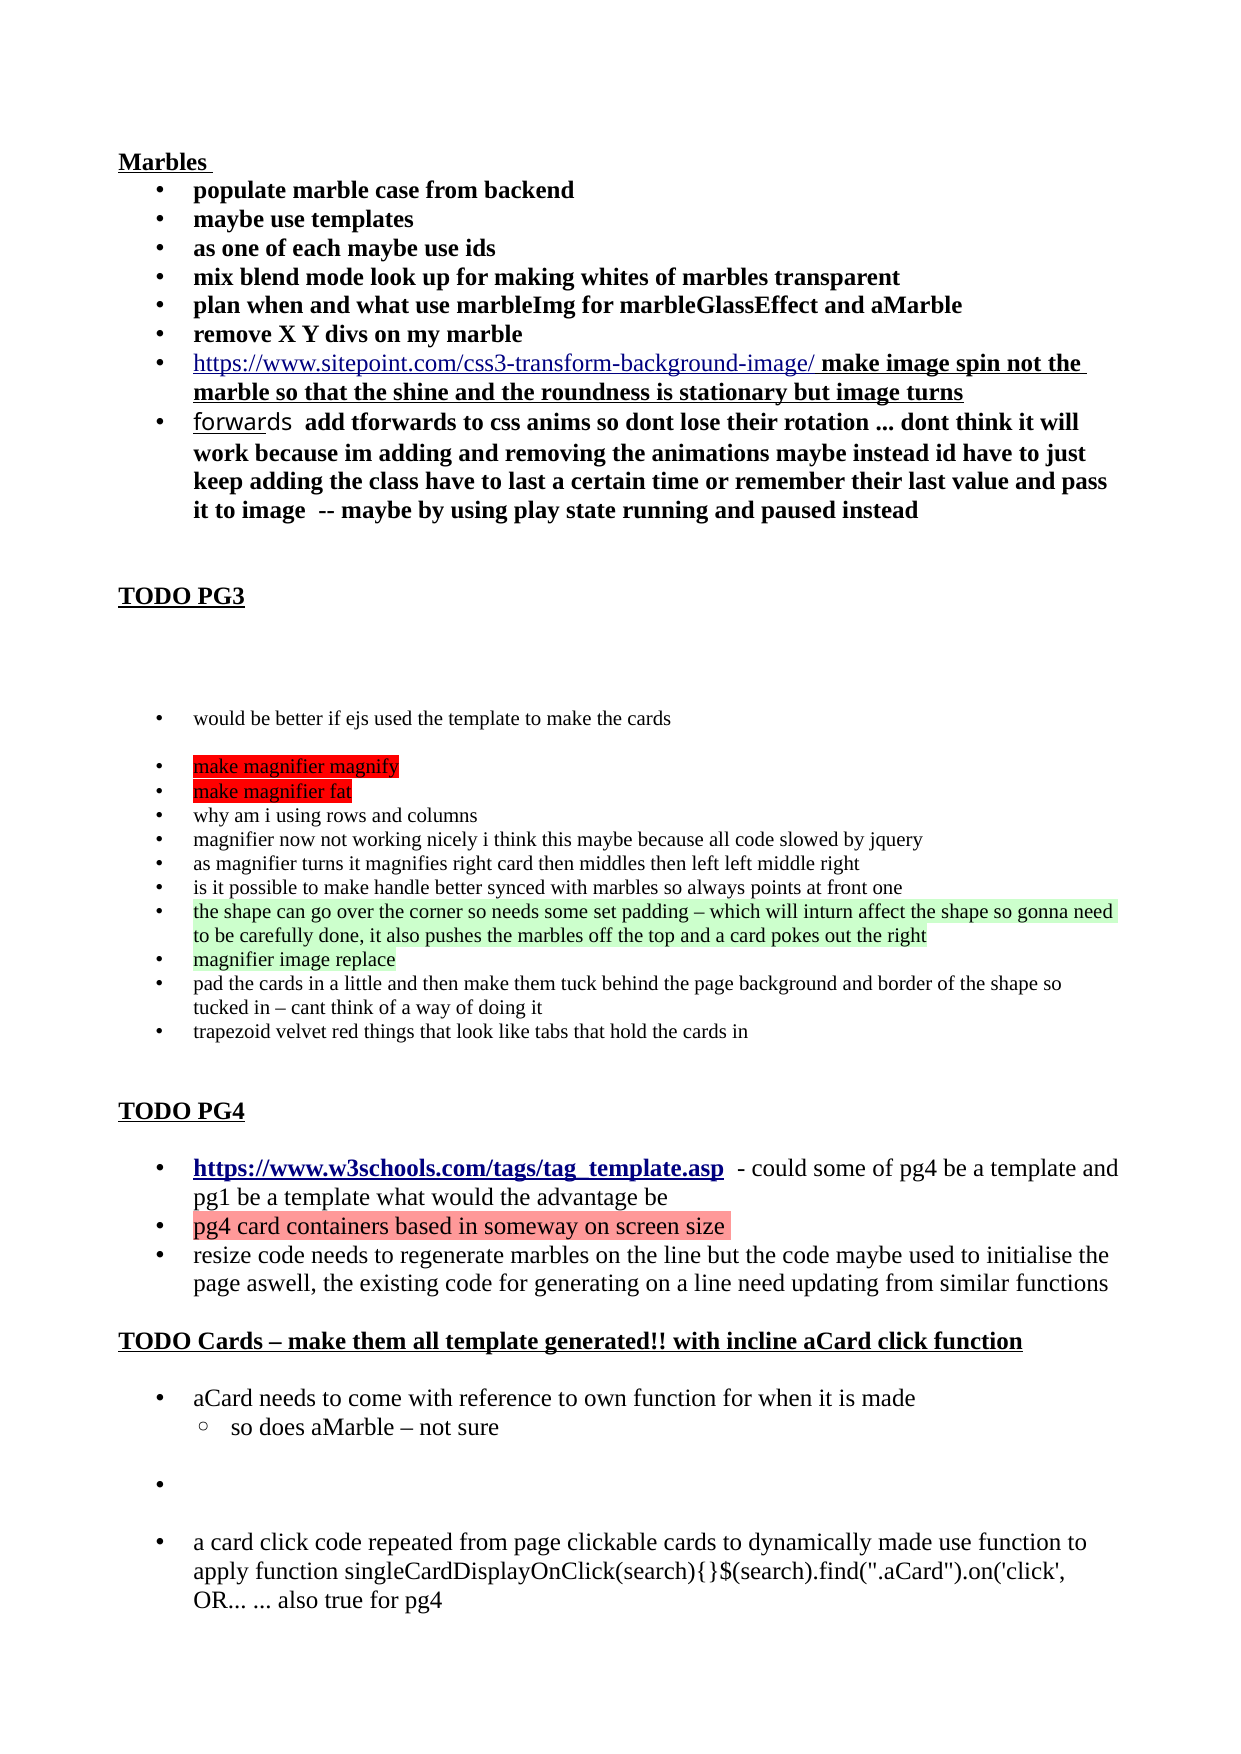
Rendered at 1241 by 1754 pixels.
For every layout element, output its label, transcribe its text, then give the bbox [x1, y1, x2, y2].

list forwards add tforwards to css anims so dont lose their rotation ... dont think it will work because im adding and removing the animations maybe instead id have to just keep adding the class have to last a certain time or remember their last value and pass it to image -- maybe by using play state running and paused instead [156, 406, 1122, 524]
text TODO PG4 [118, 1096, 1122, 1125]
list mix blend mode look up for making whites of marbles transparent [156, 262, 1122, 291]
text Marbles [118, 147, 1122, 176]
list a card click code repeated from page clickable cards to dynamically made use function to apply function singleCardDisplayOnClick(search){}$(search).find(".aCard").on('click', OR... ... also true for pg4 [156, 1527, 1122, 1613]
list https://www.sitepoint.com/css3-transform-background-image/ make image spin not the marble so that the shine and the roundness is stationary but image turns [156, 348, 1122, 406]
text TODO PG3 [118, 581, 1122, 610]
list resize code needs to regenerate marbles on the line but the code maybe used to initialise the page aswell, the existing code for generating on a line need updating from similar functions [156, 1240, 1122, 1297]
list populate marble case from backend [156, 176, 1122, 204]
list maybe use templates [156, 204, 1122, 233]
list why am i using rows and columns [156, 803, 1122, 827]
list so does aMarble – not sure [193, 1412, 1122, 1441]
list is it possible to make handle better synced with marbles so always points at front one [156, 875, 1122, 899]
list https://www.w3schools.com/tags/tag_template.asp - could some of pg4 be a template and pg1 be a template what would the advantage be [156, 1153, 1122, 1211]
list as one of each maybe use ids [156, 233, 1122, 262]
list trapezoid velvet red things that look like tabs that hold the cards in [156, 1019, 1122, 1043]
list pg4 card containers based in someway on screen size [156, 1211, 1122, 1240]
list magnifier now not working nicely i think this maybe because all code slowed by jquery [156, 827, 1122, 851]
list as magnifier turns it magnifies right card then middles then left left middle right [156, 851, 1122, 875]
list make magnifier fat [156, 778, 1122, 803]
list magnifier image replace [156, 947, 1122, 971]
list would be better if ejs used the template to make the cards [156, 706, 1122, 730]
text TODO Cards – make them all template generated!! with incline aCard click function [118, 1326, 1122, 1355]
list remove X Y divs on my marble [156, 319, 1122, 348]
list pad the cards in a little and then make them tuck behind the page background and border of the shape so tucked in – cant think of a way of doing it [156, 971, 1122, 1019]
list make magnifier magnify [156, 754, 1122, 778]
list plan when and what use marbleImg for marbleGlassEffect and aMarble [156, 291, 1122, 319]
list aCard needs to come with reference to own function for when it is made [156, 1383, 1122, 1412]
list the shape can go over the corner so needs some set padding – which will inturn affect the shape so gonna need to be carefully done, it also pushes the marbles off the top and a card pokes out the right [156, 899, 1122, 947]
